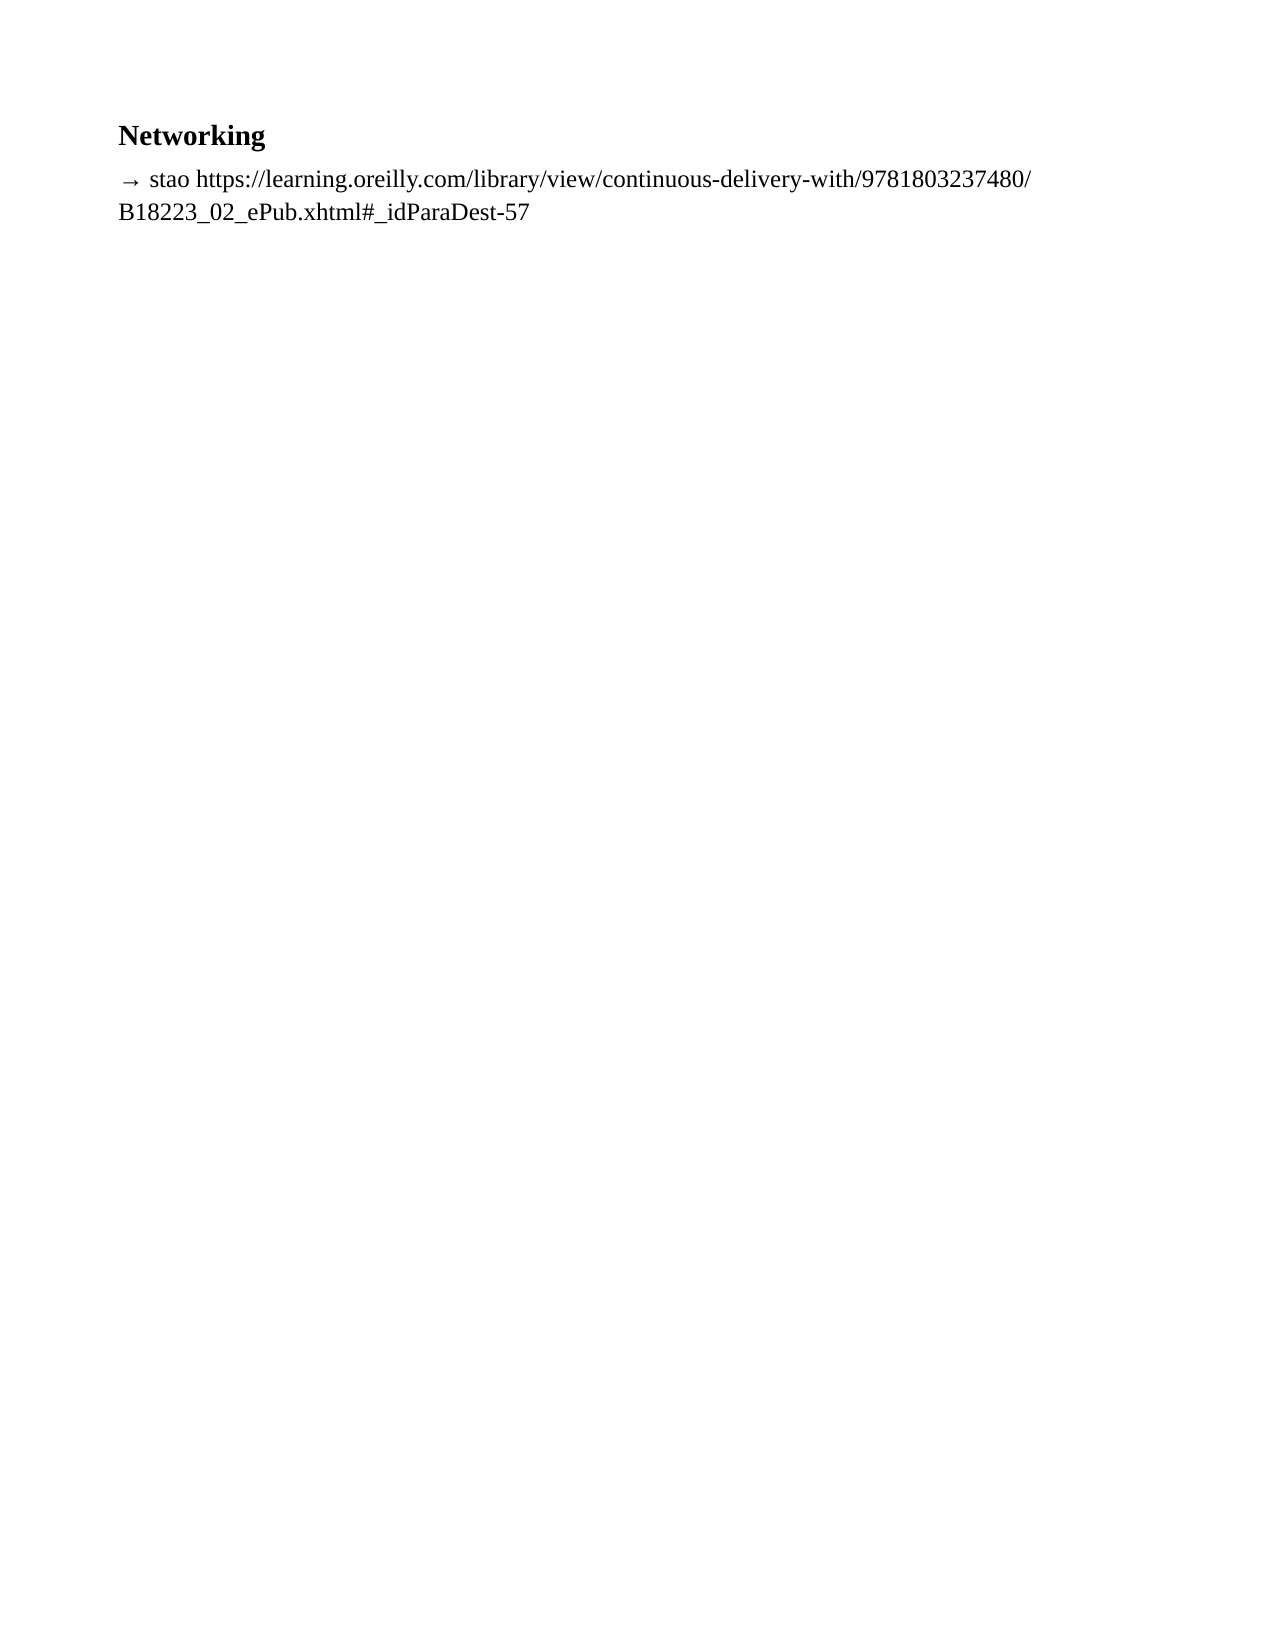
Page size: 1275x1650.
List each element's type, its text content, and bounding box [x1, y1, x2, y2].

subtitle Networking [118, 118, 1157, 152]
text → stao https://learning.oreilly.com/library/view/continuous-delivery-with/9781803237480/B18223_02_ePub.xhtml#_idParaDest-57 [118, 164, 1157, 226]
